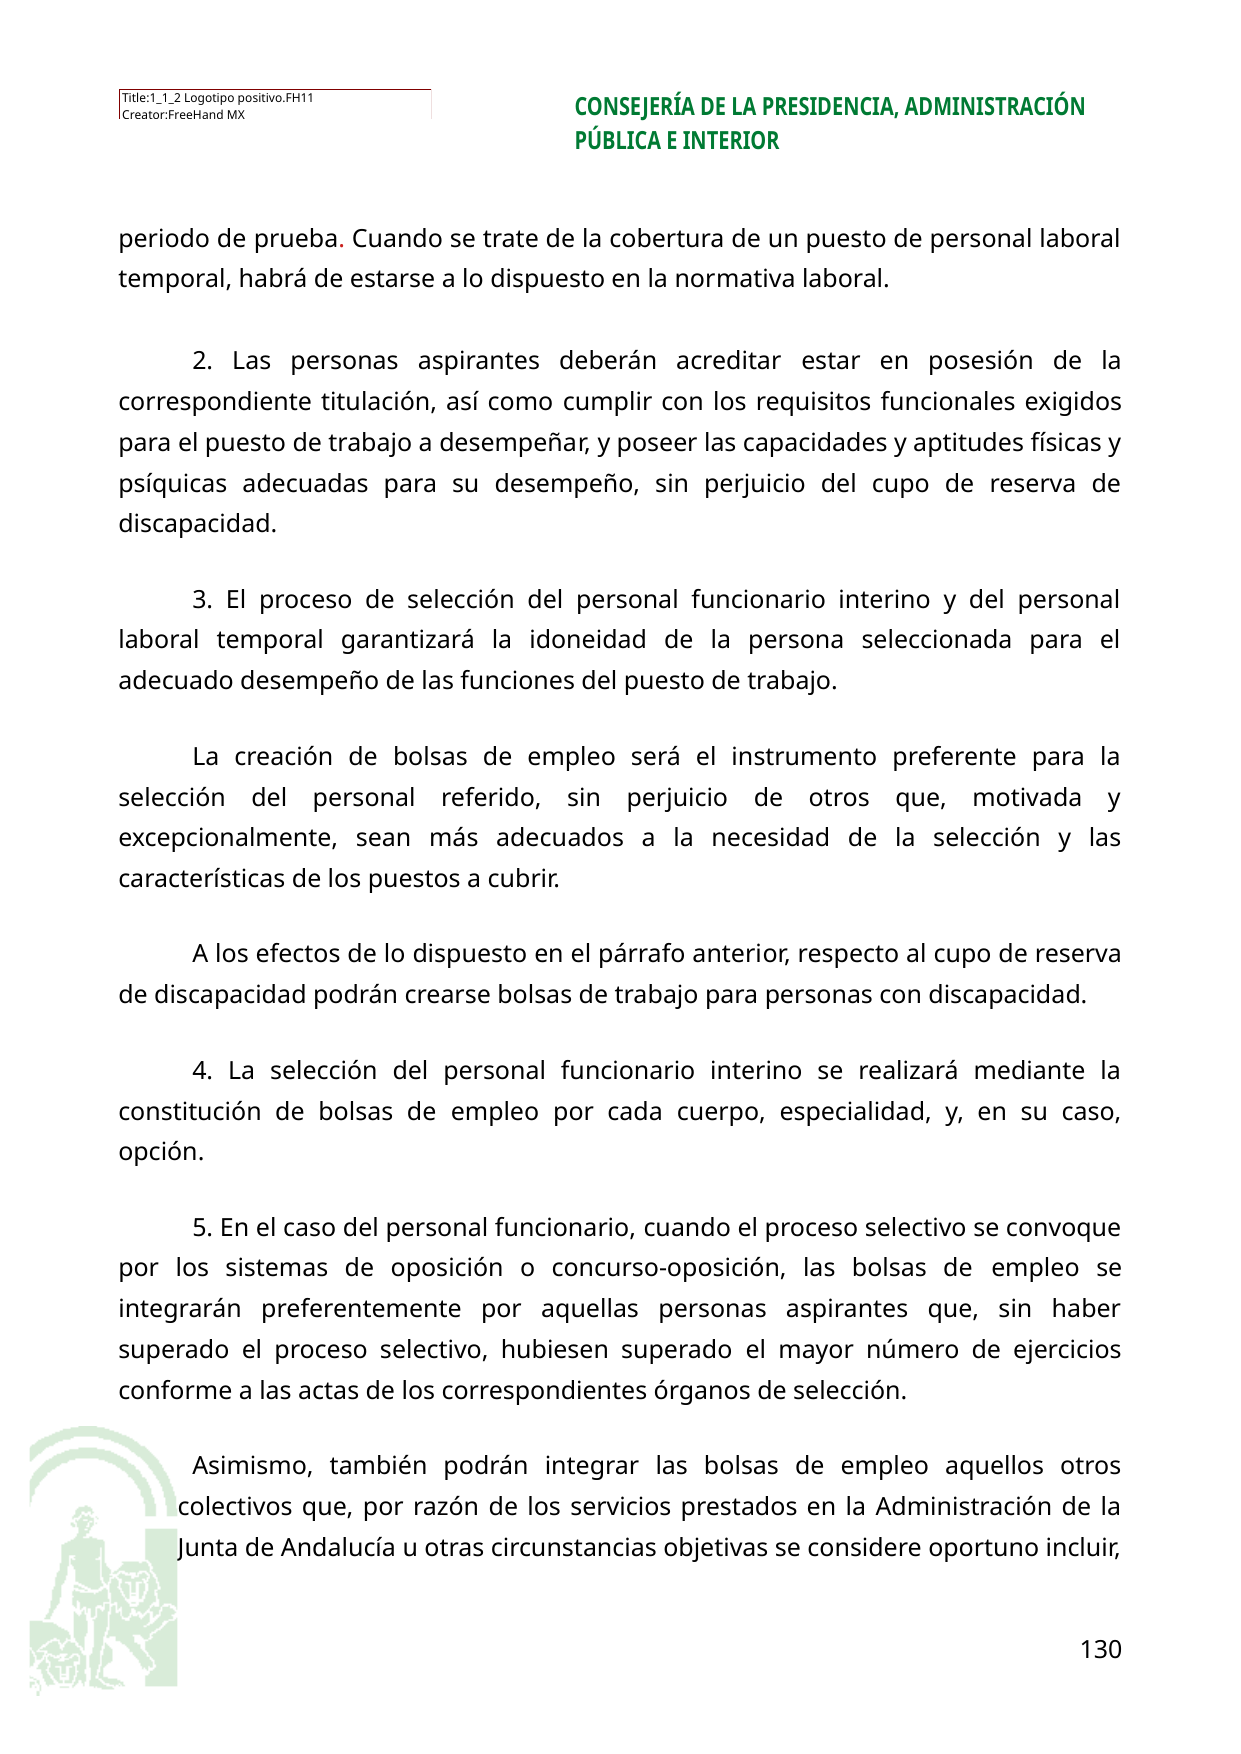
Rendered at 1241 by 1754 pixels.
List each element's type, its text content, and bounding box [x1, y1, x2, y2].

text A los efectos de lo dispuesto en el párrafo anterior, respecto al cupo de reserva de discapacidad podrán crearse bolsas de trabajo para personas con discapacidad. [118, 936, 1122, 1011]
text 2. Las personas aspirantes deberán acreditar estar en posesión de la correspondiente titulación, así como cumplir con los requisitos funcionales exigidos para el puesto de trabajo a desempeñar, y poseer las capacidades y aptitudes físicas y psíquicas adecuadas para su desempeño, sin perjuicio del cupo de reserva de discapacidad. [118, 343, 1122, 540]
text Asimismo, también podrán integrar las bolsas de empleo aquellos otros colectivos que, por razón de los servicios prestados en la Administración de la Junta de Andalucía u otras circunstancias objetivas se considere oportuno incluir, [178, 1448, 1122, 1564]
text periodo de prueba. Cuando se trate de la cobertura de un puesto de personal laboral temporal, habrá de estarse a lo dispuesto en la normativa laboral. [118, 220, 1122, 295]
text 5. En el caso del personal funcionario, cuando el proceso selectivo se convoque por los sistemas de oposición o concurso-oposición, las bolsas de empleo se integrarán preferentemente por aquellas personas aspirantes que, sin haber superado el proceso selectivo, hubiesen superado el mayor número de ejercicios conforme a las actas de los correspondientes órganos de selección. [118, 1209, 1122, 1407]
text 4. La selección del personal funcionario interino se realizará mediante la constitución de bolsas de empleo por cada cuerpo, especialidad, y, en su caso, opción. [118, 1052, 1122, 1168]
text La creación de bolsas de empleo será el instrumento preferente para la selección del personal referido, sin perjuicio de otros que, motivada y excepcionalmente, sean más adecuados a la necesidad de la selección y las características de los puestos a cubrir. [118, 738, 1122, 895]
text 3. El proceso de selección del personal funcionario interino y del personal laboral temporal garantizará la idoneidad de la persona seleccionada para el adecuado desempeño de las funciones del puesto de trabajo. [118, 581, 1122, 697]
picture [29, 1426, 178, 1696]
